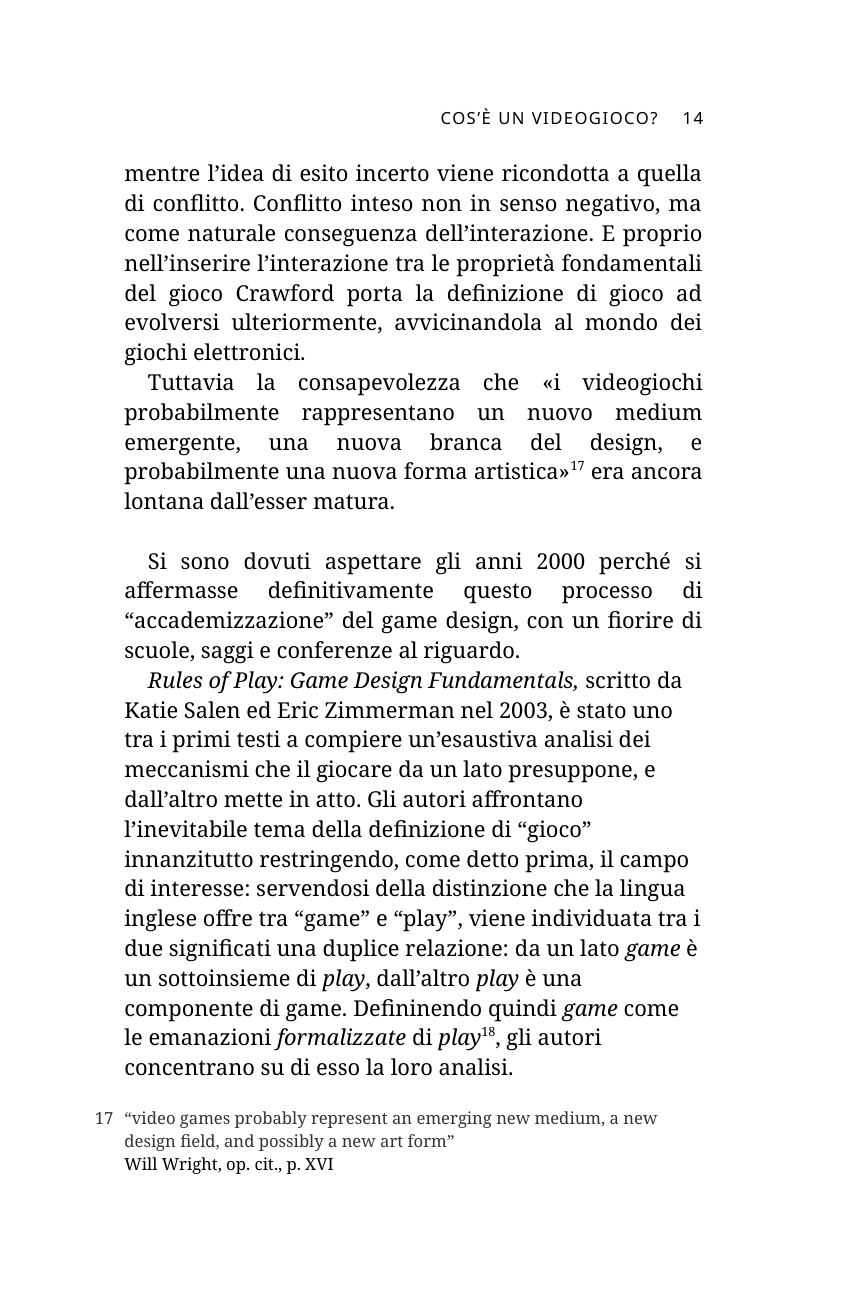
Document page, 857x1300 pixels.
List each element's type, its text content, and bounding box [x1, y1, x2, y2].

text Rules of Play: Game Design Fundamentals, scritto da Katie Salen ed Eric Zimmerman nel 2003, è stato uno tra i primi testi a compiere un’esaustiva analisi dei meccanismi che il giocare da un lato presuppone, e dall’altro mette in atto. Gli autori affrontano l’inevitabile tema della definizione di “gioco” innanzitutto restringendo, come detto prima, il campo di interesse: servendosi della distinzione che la lingua inglese offre tra “game” e “play”, viene individuata tra i due significati una duplice relazione: da un lato game è un sottoinsieme di play, dall’altro play è una componente di game. Defininendo quindi game come le emanazioni formalizzate di play, gli autori concentrano su di esso la loro analisi. [124, 665, 703, 1082]
text mentre l’idea di esito incerto viene ricondotta a quella di conflitto. Conflitto inteso non in senso negativo, ma come naturale conseguenza dell’interazione. E proprio nell’inserire l’interazione tra le proprietà fondamentali del gioco Crawford porta la definizione di gioco ad evolversi ulteriormente, avvicinandola al mondo dei giochi elettronici. [124, 158, 703, 367]
text “video games probably represent an emerging new medium, a new design field, and possibly a new art form” [94, 1107, 703, 1152]
text Tuttavia la consapevolezza che «i videogiochi probabilmente rappresentano un nuovo medium emergente, una nuova branca del design, e probabilmente una nuova forma artistica» era ancora lontana dall’esser matura. [124, 367, 703, 516]
text Si sono dovuti aspettare gli anni 2000 perché si affermasse definitivamente questo processo di “accademizzazione” del game design, con un fiorire di scuole, saggi e conferenze al riguardo. [124, 546, 703, 665]
text Will Wright, op. cit., p. XVI [94, 1152, 703, 1175]
